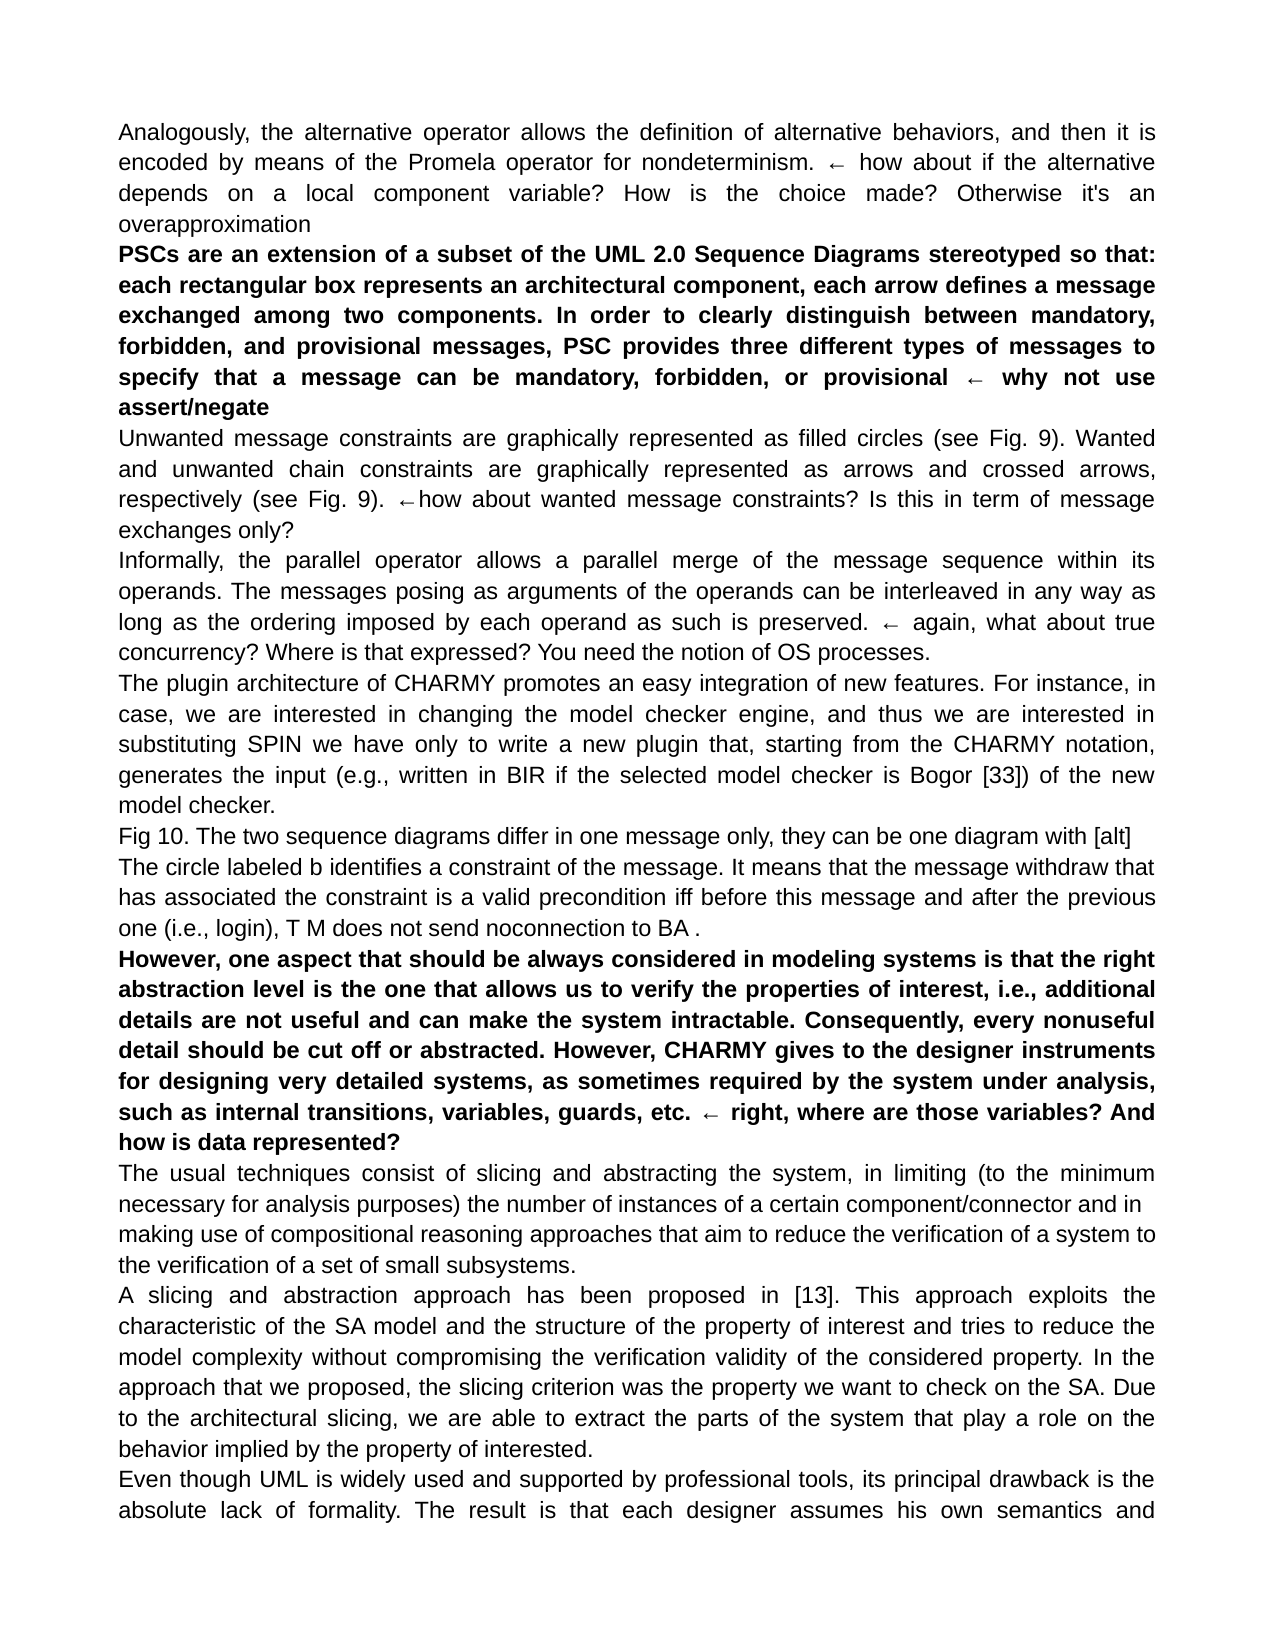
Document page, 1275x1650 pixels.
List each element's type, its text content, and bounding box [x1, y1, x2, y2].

text Even though UML is widely used and supported by professional tools, its principal drawback is the absolute lack of formality. The result is that each designer assumes his own semantics and [118, 1466, 1157, 1523]
text Informally, the parallel operator allows a parallel merge of the message sequence within its operands. The messages posing as arguments of the operands can be interleaved in any way as long as the ordering imposed by each operand as such is preserved. ← again, what about true concurrency? Where is that expressed? You need the notion of OS processes. [118, 547, 1157, 666]
text PSCs are an extension of a subset of the UML 2.0 Sequence Diagrams stereotyped so that: each rectangular box represents an architectural component, each arrow defines a message exchanged among two components. In order to clearly distinguish between mandatory, forbidden, and provisional messages, PSC provides three different types of messages to specify that a message can be mandatory, forbidden, or provisional ← why not use assert/negate [118, 241, 1157, 421]
text A slicing and abstraction approach has been proposed in [13]. This approach exploits the characteristic of the SA model and the structure of the property of interest and tries to reduce the model complexity without compromising the verification validity of the considered property. In the approach that we proposed, the slicing criterion was the property we want to check on the SA. Due to the architectural slicing, we are able to extract the parts of the system that play a role on the behavior implied by the property of interested. [118, 1282, 1157, 1462]
text Analogously, the alternative operator allows the definition of alternative behaviors, and then it is encoded by means of the Promela operator for nondeterminism. ← how about if the alternative depends on a local component variable? How is the choice made? Otherwise it's an overapproximation [118, 118, 1157, 237]
text Unwanted message constraints are graphically represented as filled circles (see Fig. 9). Wanted and unwanted chain constraints are graphically represented as arrows and crossed arrows, respectively (see Fig. 9). ←how about wanted message constraints? Is this in term of message exchanges only? [118, 424, 1157, 543]
text The circle labeled b identifies a constraint of the message. It means that the message withdraw that has associated the constraint is a valid precondition iff before this message and after the previous one (i.e., login), T M does not send noconnection to BA . [118, 853, 1157, 941]
text Fig 10. The two sequence diagrams differ in one message only, they can be one diagram with [alt] [118, 822, 1157, 849]
text However, one aspect that should be always considered in modeling systems is that the right abstraction level is the one that allows us to verify the properties of interest, i.e., additional details are not useful and can make the system intractable. Consequently, every nonuseful detail should be cut off or abstracted. However, CHARMY gives to the designer instruments for designing very detailed systems, as sometimes required by the system under analysis, such as internal transitions, variables, guards, etc. ← right, where are those variables? And how is data represented? [118, 945, 1157, 1156]
text The plugin architecture of CHARMY promotes an easy integration of new features. For instance, in case, we are interested in changing the model checker engine, and thus we are interested in substituting SPIN we have only to write a new plugin that, starting from the CHARMY notation, generates the input (e.g., written in BIR if the selected model checker is Bogor [33]) of the new model checker. [118, 669, 1157, 819]
text The usual techniques consist of slicing and abstracting the system, in limiting (to the minimum necessary for analysis purposes) the number of instances of a certain component/connector and in [118, 1159, 1157, 1217]
text making use of compositional reasoning approaches that aim to reduce the verification of a system to the verification of a set of small subsystems. [118, 1221, 1157, 1278]
